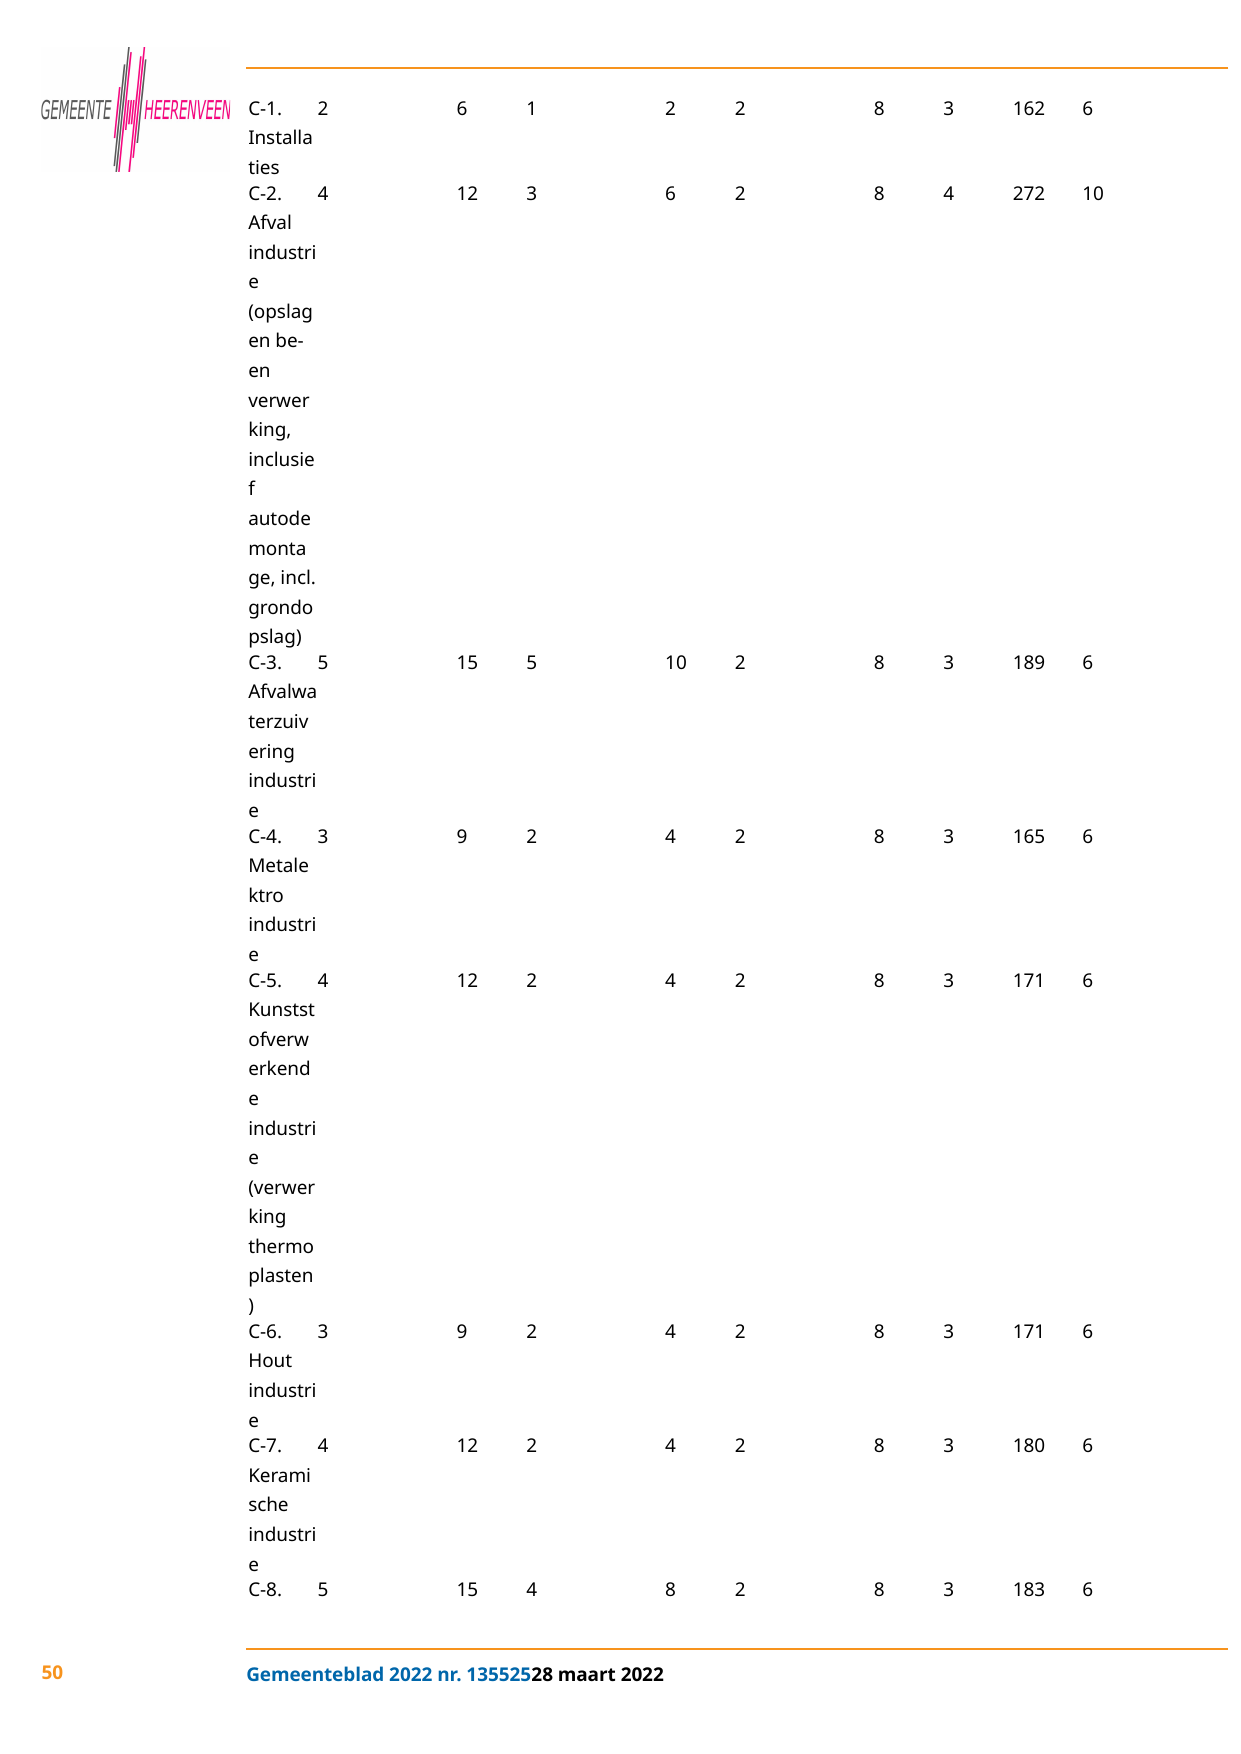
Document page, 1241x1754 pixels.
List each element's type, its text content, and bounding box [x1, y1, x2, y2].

table_cell 183 [1013, 1577, 1082, 1602]
table_cell C-5. Kunststofverwerkende industrie (verwerking thermoplasten) [248, 967, 317, 1318]
table_cell [596, 95, 665, 180]
table_cell 2 [735, 1433, 804, 1577]
table_cell [596, 180, 665, 649]
table_cell [387, 823, 456, 967]
table_cell [804, 1577, 873, 1602]
picture [41, 47, 231, 172]
table_cell [596, 1577, 665, 1602]
table_cell 2 [735, 967, 804, 1318]
table_cell [804, 1433, 873, 1577]
table_cell 3 [943, 1433, 1013, 1577]
table_cell 6 [1082, 95, 1152, 180]
table_cell [387, 1433, 456, 1577]
table_cell 2 [735, 1318, 804, 1432]
table_cell 6 [1082, 1577, 1152, 1602]
table_cell 3 [943, 967, 1013, 1318]
table_cell [596, 967, 665, 1318]
table_cell 8 [874, 823, 943, 967]
table_cell 4 [318, 967, 387, 1318]
table_cell [596, 1433, 665, 1577]
table_cell 3 [318, 1318, 387, 1432]
table_cell 5 [526, 649, 596, 823]
table_cell 3 [943, 95, 1013, 180]
table_cell 8 [874, 967, 943, 1318]
table_cell C-3. Afvalwaterzuivering industrie [248, 649, 317, 823]
table_cell 4 [665, 967, 734, 1318]
table_cell C-4. Metalektro industrie [248, 823, 317, 967]
table_cell 1 [526, 95, 596, 180]
table_cell 6 [1082, 1318, 1152, 1432]
table_cell 2 [735, 823, 804, 967]
table_cell 171 [1013, 1318, 1082, 1432]
table_cell [804, 180, 873, 649]
table_cell [596, 649, 665, 823]
table_cell 5 [318, 1577, 387, 1602]
table_cell C-6. Hout industrie [248, 1318, 317, 1432]
table_cell 3 [318, 823, 387, 967]
table_cell 12 [456, 967, 526, 1318]
table_cell 3 [943, 1577, 1013, 1602]
table_cell 4 [665, 823, 734, 967]
table_cell 6 [1082, 823, 1152, 967]
table_cell 10 [1082, 180, 1152, 649]
table_cell 15 [456, 649, 526, 823]
table_cell 2 [735, 1577, 804, 1602]
table_cell 6 [1082, 1433, 1152, 1577]
table_cell 12 [456, 180, 526, 649]
table_cell 4 [318, 180, 387, 649]
table_cell [596, 823, 665, 967]
table_cell 9 [456, 823, 526, 967]
table_cell 6 [665, 180, 734, 649]
table_cell 2 [735, 95, 804, 180]
table_cell 4 [665, 1318, 734, 1432]
table_cell 2 [735, 180, 804, 649]
table_cell 8 [874, 649, 943, 823]
table_cell [387, 967, 456, 1318]
table_cell 4 [665, 1433, 734, 1577]
table_cell 9 [456, 1318, 526, 1432]
table_cell C-7. Keramische industrie [248, 1433, 317, 1577]
table_cell 180 [1013, 1433, 1082, 1577]
table_cell C-2. Afval industrie (opslag en be- en verwerking, inclusief autodemontage, incl. grondopslag) [248, 180, 317, 649]
table_cell 6 [1082, 967, 1152, 1318]
table_cell 8 [874, 95, 943, 180]
table_cell [387, 180, 456, 649]
table_cell 15 [456, 1577, 526, 1602]
table_cell 3 [943, 649, 1013, 823]
table_cell 4 [526, 1577, 596, 1602]
table_cell 2 [526, 967, 596, 1318]
table_cell 3 [943, 823, 1013, 967]
table_cell 162 [1013, 95, 1082, 180]
table_cell 272 [1013, 180, 1082, 649]
table_cell 2 [318, 95, 387, 180]
table_cell 8 [874, 1433, 943, 1577]
table_cell 8 [874, 1318, 943, 1432]
table_cell [804, 823, 873, 967]
table_cell 12 [456, 1433, 526, 1577]
table_cell 2 [526, 1433, 596, 1577]
table_cell 6 [456, 95, 526, 180]
table_cell [804, 95, 873, 180]
table_cell 2 [735, 649, 804, 823]
table_cell [804, 1318, 873, 1432]
table_cell [387, 1318, 456, 1432]
table_cell 3 [943, 1318, 1013, 1432]
table_cell 4 [943, 180, 1013, 649]
table_cell [387, 1577, 456, 1602]
table_cell 10 [665, 649, 734, 823]
table_cell 8 [874, 180, 943, 649]
table_cell 8 [665, 1577, 734, 1602]
table_cell [387, 649, 456, 823]
table_cell 171 [1013, 967, 1082, 1318]
table_cell C-1. Installaties [248, 95, 317, 180]
table_cell [596, 1318, 665, 1432]
table_cell [804, 649, 873, 823]
table_cell 5 [318, 649, 387, 823]
table_cell 2 [665, 95, 734, 180]
table_cell 4 [318, 1433, 387, 1577]
table_cell [387, 95, 456, 180]
table_cell [804, 967, 873, 1318]
table_cell 8 [874, 1577, 943, 1602]
table_cell 189 [1013, 649, 1082, 823]
table_cell C-8. [248, 1577, 317, 1602]
table_cell 3 [526, 180, 596, 649]
table_cell 165 [1013, 823, 1082, 967]
table_cell 6 [1082, 649, 1152, 823]
table_cell 2 [526, 1318, 596, 1432]
table_cell 2 [526, 823, 596, 967]
